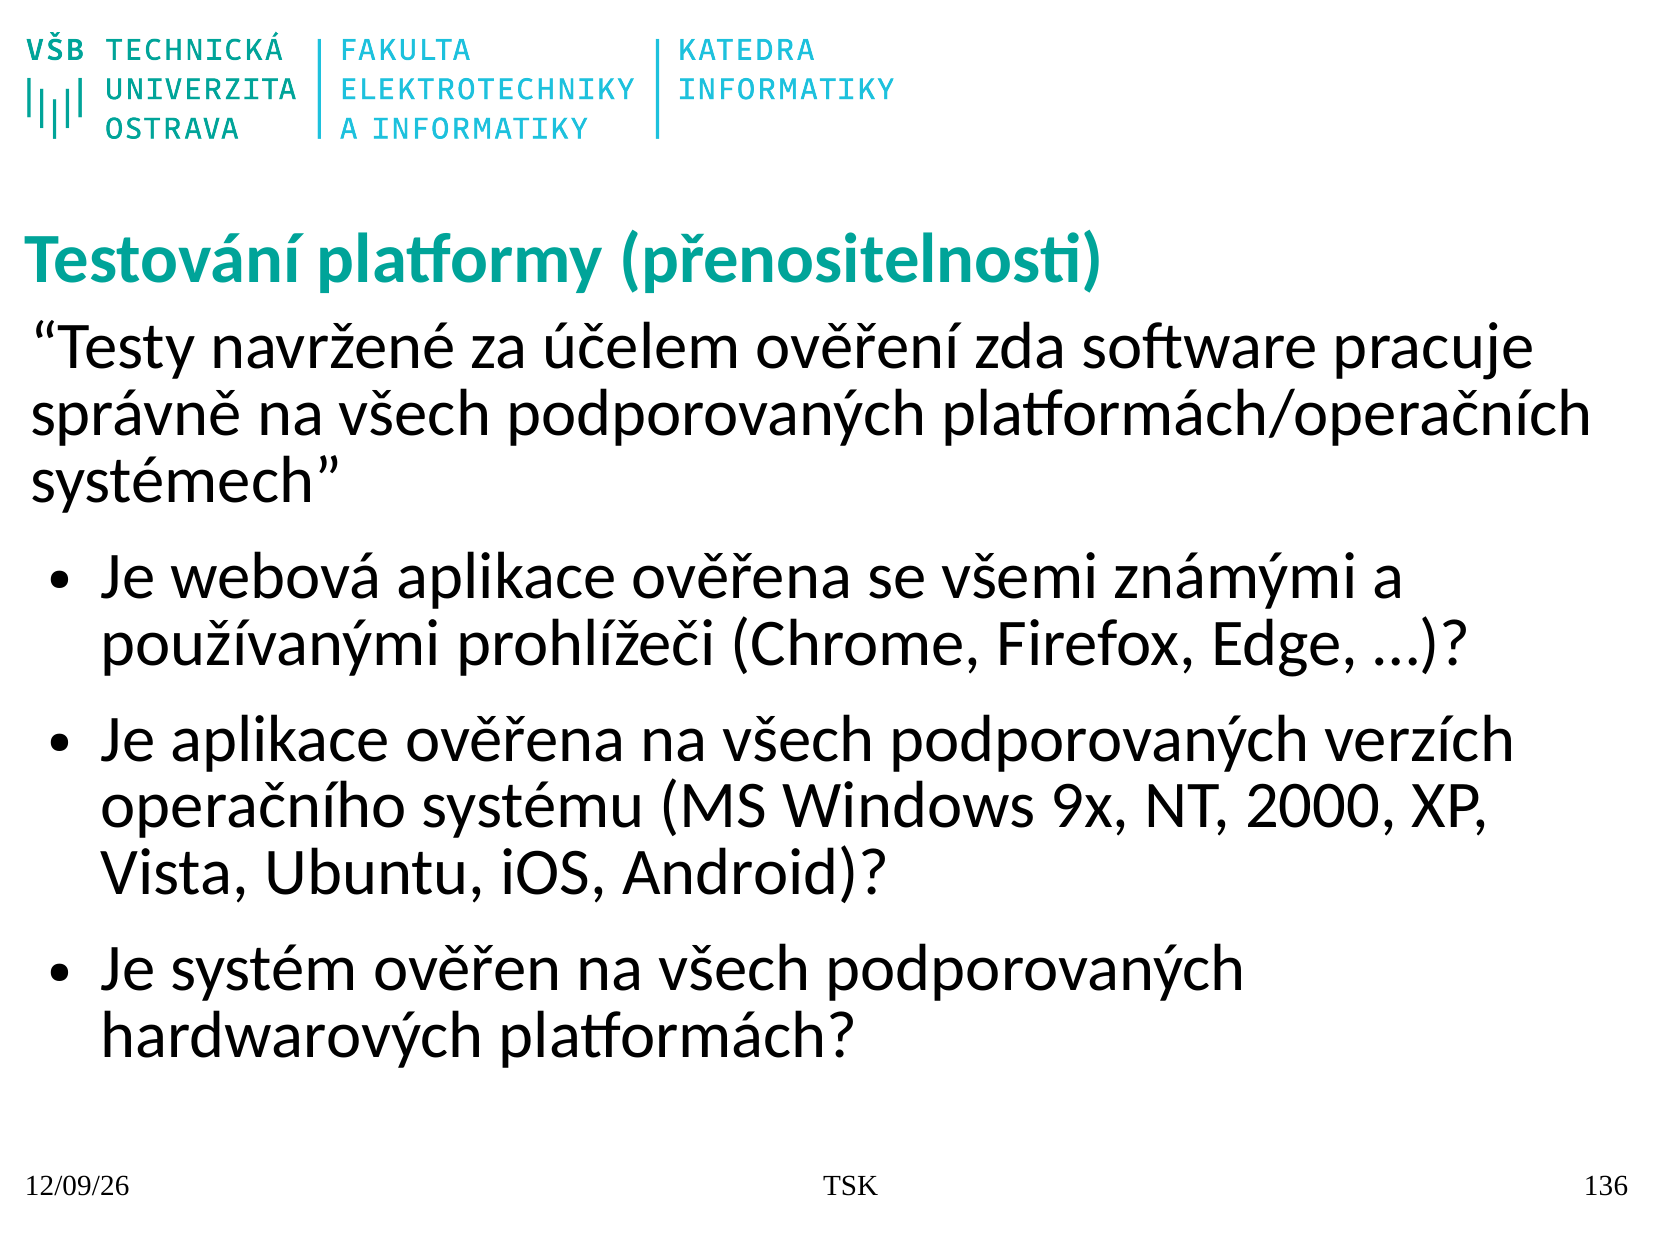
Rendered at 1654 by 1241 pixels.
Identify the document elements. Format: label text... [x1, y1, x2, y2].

list “Testy navržené za účelem ověření zda software pracuje správně na všech podporovaných platformách/operačních systémech” Je webová aplikace ověřena se všemi známými a používanými prohlížeči (Chrome, Firefox, Edge, …)? Je aplikace ověřena na všech podporovaných verzích operačního systému (MS Windows 9x, NT, 2000, XP, Vista, Ubuntu, iOS, Android)? Je systém ověřen na všech podporovaných hardwarových platformách? [30, 318, 1629, 1146]
title Testování platformy (přenositelnosti) [24, 169, 1629, 300]
picture [26, 31, 894, 139]
